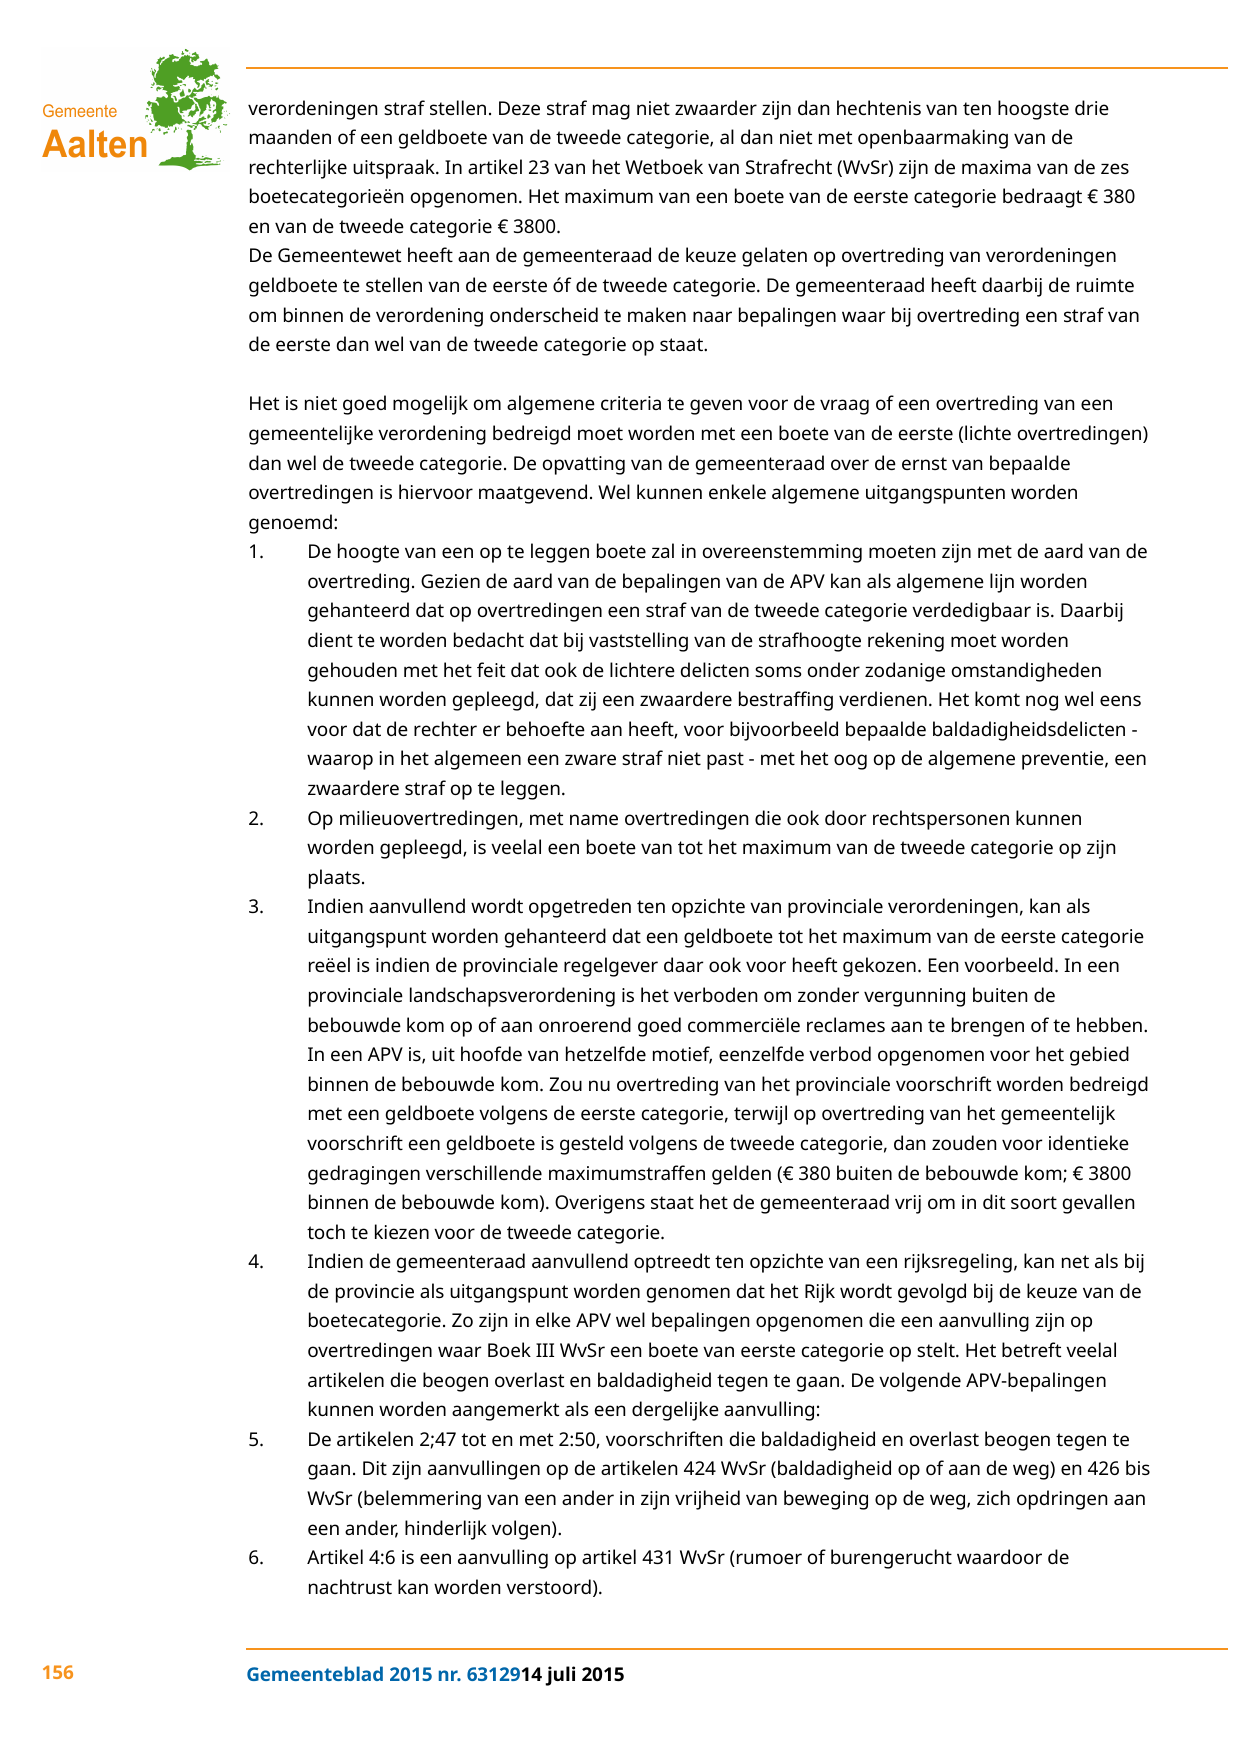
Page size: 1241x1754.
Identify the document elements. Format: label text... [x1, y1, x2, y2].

picture [41, 47, 231, 172]
text Het is niet goed mogelijk om algemene criteria te geven voor de vraag of een overtreding van een gemeentelijke verordening bedreigd moet worden met een boete van de eerste (lichte overtredingen) dan wel de tweede categorie. De opvatting van de gemeenteraad over de ernst van bepaalde overtredingen is hiervoor maatgevend. Wel kunnen enkele algemene uitgangspunten worden genoemd: [248, 391, 1152, 535]
list Op milieuovertredingen, met name overtredingen die ook door rechtspersonen kunnen worden gepleegd, is veelal een boete van tot het maximum van de tweede categorie op zijn plaats. [248, 805, 1152, 890]
text De Gemeentewet heeft aan de gemeenteraad de keuze gelaten op overtreding van verordeningen geldboete te stellen van de eerste óf de tweede categorie. De gemeenteraad heeft daarbij de ruimte om binnen de verordening onderscheid te maken naar bepalingen waar bij overtreding een straf van de eerste dan wel van de tweede categorie op staat. [248, 243, 1152, 357]
list De artikelen 2;47 tot en met 2:50, voorschriften die baldadigheid en overlast beogen tegen te gaan. Dit zijn aanvullingen op de artikelen 424 WvSr (baldadigheid op of aan de weg) en 426 bis WvSr (belemmering van een ander in zijn vrijheid van beweging op de weg, zich opdringen aan een ander, hinderlijk volgen). [248, 1426, 1152, 1541]
list Indien de gemeenteraad aanvullend optreedt ten opzichte van een rijksregeling, kan net als bij de provincie als uitgangspunt worden genomen dat het Rijk wordt gevolgd bij de keuze van de boetecategorie. Zo zijn in elke APV wel bepalingen opgenomen die een aanvulling zijn op overtredingen waar Boek III WvSr een boete van eerste categorie op stelt. Het betreft veelal artikelen die beogen overlast en baldadigheid tegen te gaan. De volgende APV-bepalingen kunnen worden aangemerkt als een dergelijke aanvulling: [248, 1248, 1152, 1422]
list Artikel 4:6 is een aanvulling op artikel 431 WvSr (rumoer of burengerucht waardoor de nachtrust kan worden verstoord). [248, 1544, 1152, 1600]
list Indien aanvullend wordt opgetreden ten opzichte van provinciale verordeningen, kan als uitgangspunt worden gehanteerd dat een geldboete tot het maximum van de eerste categorie reëel is indien de provinciale regelgever daar ook voor heeft gekozen. Een voorbeeld. In een provinciale landschapsverordening is het verboden om zonder vergunning buiten de bebouwde kom op of aan onroerend goed commerciële reclames aan te brengen of te hebben. In een APV is, uit hoofde van hetzelfde motief, eenzelfde verbod opgenomen voor het gebied binnen de bebouwde kom. Zou nu overtreding van het provinciale voorschrift worden bedreigd met een geldboete volgens de eerste categorie, terwijl op overtreding van het gemeentelijk voorschrift een geldboete is gesteld volgens de tweede categorie, dan zouden voor identieke gedragingen verschillende maximumstraffen gelden (€ 380 buiten de bebouwde kom; € 3800 binnen de bebouwde kom). Overigens staat het de gemeenteraad vrij om in dit soort gevallen toch te kiezen voor de tweede categorie. [248, 893, 1152, 1245]
list De hoogte van een op te leggen boete zal in overeenstemming moeten zijn met de aard van de overtreding. Gezien de aard van de bepalingen van de APV kan als algemene lijn worden gehanteerd dat op overtredingen een straf van de tweede categorie verdedigbaar is. Daarbij dient te worden bedacht dat bij vaststelling van de strafhoogte rekening moet worden gehouden met het feit dat ook de lichtere delicten soms onder zodanige omstandigheden kunnen worden gepleegd, dat zij een zwaardere bestraffing verdienen. Het komt nog wel eens voor dat de rechter er behoefte aan heeft, voor bijvoorbeeld bepaalde baldadigheidsdelicten - waarop in het algemeen een zware straf niet past - met het oog op de algemene preventie, een zwaardere straf op te leggen. [248, 538, 1152, 801]
text verordeningen straf stellen. Deze straf mag niet zwaarder zijn dan hechtenis van ten hoogste drie maanden of een geldboete van de tweede categorie, al dan niet met openbaarmaking van de rechterlijke uitspraak. In artikel 23 van het Wetboek van Strafrecht (WvSr) zijn de maxima van de zes boetecategorieën opgenomen. Het maximum van een boete van de eerste categorie bedraagt € 380 en van de tweede categorie € 3800. [248, 95, 1152, 239]
